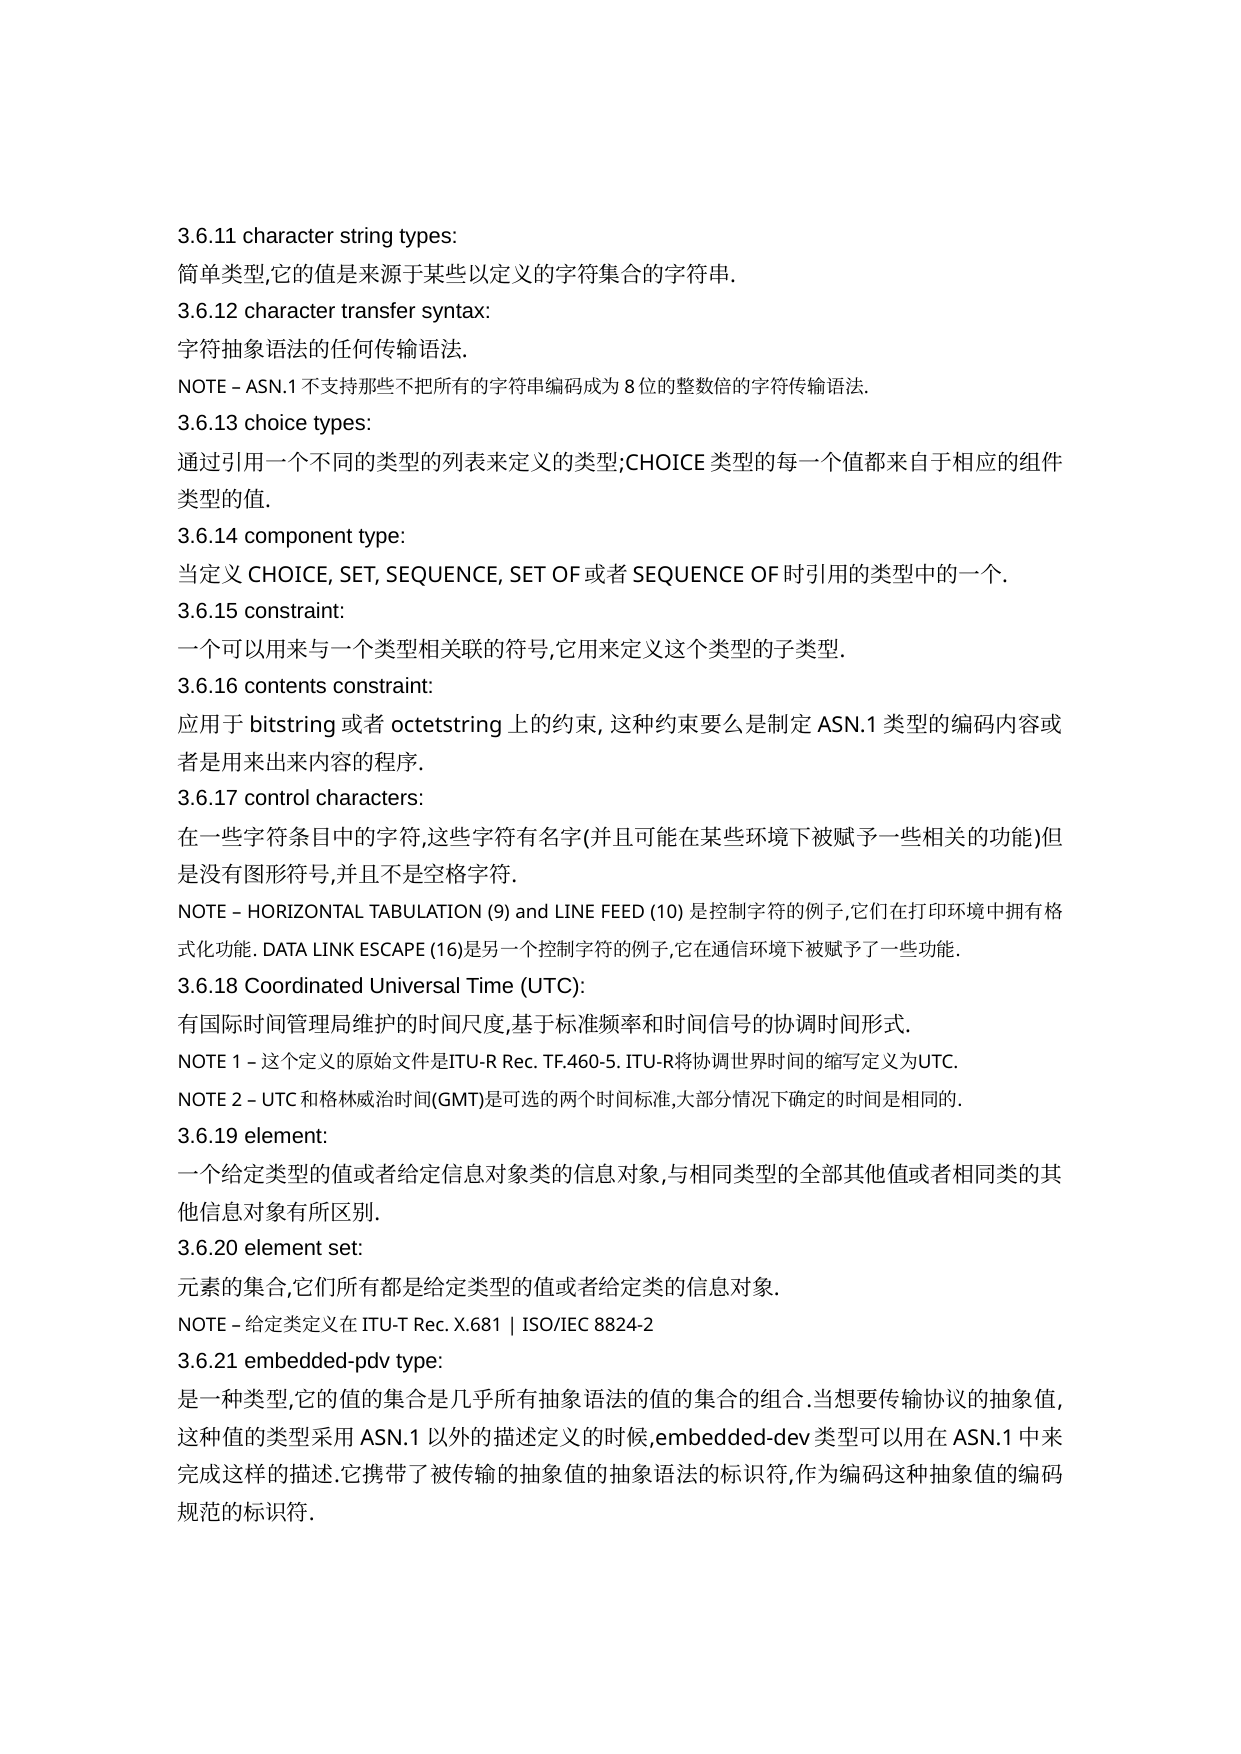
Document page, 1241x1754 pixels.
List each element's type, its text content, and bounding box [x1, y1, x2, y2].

text 一个可以用来与一个类型相关联的符号,它用来定义这个类型的子类型. [177, 629, 1063, 667]
subtitle 3.6.16 contents constraint: [177, 667, 1063, 704]
text 是一种类型,它的值的集合是几乎所有抽象语法的值的集合的组合.当想要传输协议的抽象值,这种值的类型采用ASN.1以外的描述定义的时候,embedded-dev类型可以用在ASN.1中来完成这样的描述.它携带了被传输的抽象值的抽象语法的标识符,作为编码这种抽象值的编码规范的标识符. [177, 1379, 1063, 1529]
text 字符抽象语法的任何传输语法. [177, 329, 1063, 367]
text 应用于bitstring或者octetstring上的约束, 这种约束要么是制定ASN.1类型的编码内容或者是用来出来内容的程序. [177, 704, 1063, 779]
text NOTE 1 – 这个定义的原始文件是ITU-R Rec. TF.460-5. ITU-R将协调世界时间的缩写定义为UTC. [177, 1042, 1063, 1079]
subtitle 3.6.20 element set: [177, 1229, 1063, 1267]
subtitle 3.6.15 constraint: [177, 592, 1063, 629]
text 简单类型,它的值是来源于某些以定义的字符集合的字符串. [177, 254, 1063, 292]
subtitle 3.6.12 character transfer syntax: [177, 292, 1063, 329]
subtitle 3.6.13 choice types: [177, 404, 1063, 442]
subtitle 3.6.21 embedded-pdv type: [177, 1342, 1063, 1379]
text 在一些字符条目中的字符,这些字符有名字(并且可能在某些环境下被赋予一些相关的功能)但是没有图形符号,并且不是空格字符. [177, 817, 1063, 892]
subtitle 3.6.14 component type: [177, 517, 1063, 554]
subtitle 3.6.11 character string types: [177, 217, 1063, 254]
text 通过引用一个不同的类型的列表来定义的类型;CHOICE类型的每一个值都来自于相应的组件类型的值. [177, 442, 1063, 517]
text NOTE – HORIZONTAL TABULATION (9) and LINE FEED (10) 是控制字符的例子,它们在打印环境中拥有格式化功能. DATA LINK ESCAPE (16)是另一个控制字符的例子,它在通信环境下被赋予了一些功能. [177, 892, 1063, 967]
text 元素的集合,它们所有都是给定类型的值或者给定类的信息对象. [177, 1267, 1063, 1304]
subtitle 3.6.18 Coordinated Universal Time (UTC): [177, 967, 1063, 1004]
subtitle 3.6.19 element: [177, 1117, 1063, 1154]
text NOTE – 给定类定义在ITU-T Rec. X.681 | ISO/IEC 8824-2 [177, 1304, 1063, 1342]
text 有国际时间管理局维护的时间尺度,基于标准频率和时间信号的协调时间形式. [177, 1004, 1063, 1042]
text NOTE – ASN.1不支持那些不把所有的字符串编码成为8位的整数倍的字符传输语法. [177, 367, 1063, 404]
text 当定义CHOICE, SET, SEQUENCE, SET OF或者SEQUENCE OF时引用的类型中的一个. [177, 554, 1063, 592]
subtitle 3.6.17 control characters: [177, 779, 1063, 817]
text 一个给定类型的值或者给定信息对象类的信息对象,与相同类型的全部其他值或者相同类的其他信息对象有所区别. [177, 1154, 1063, 1229]
text NOTE 2 – UTC和格林威治时间(GMT)是可选的两个时间标准,大部分情况下确定的时间是相同的. [177, 1079, 1063, 1117]
